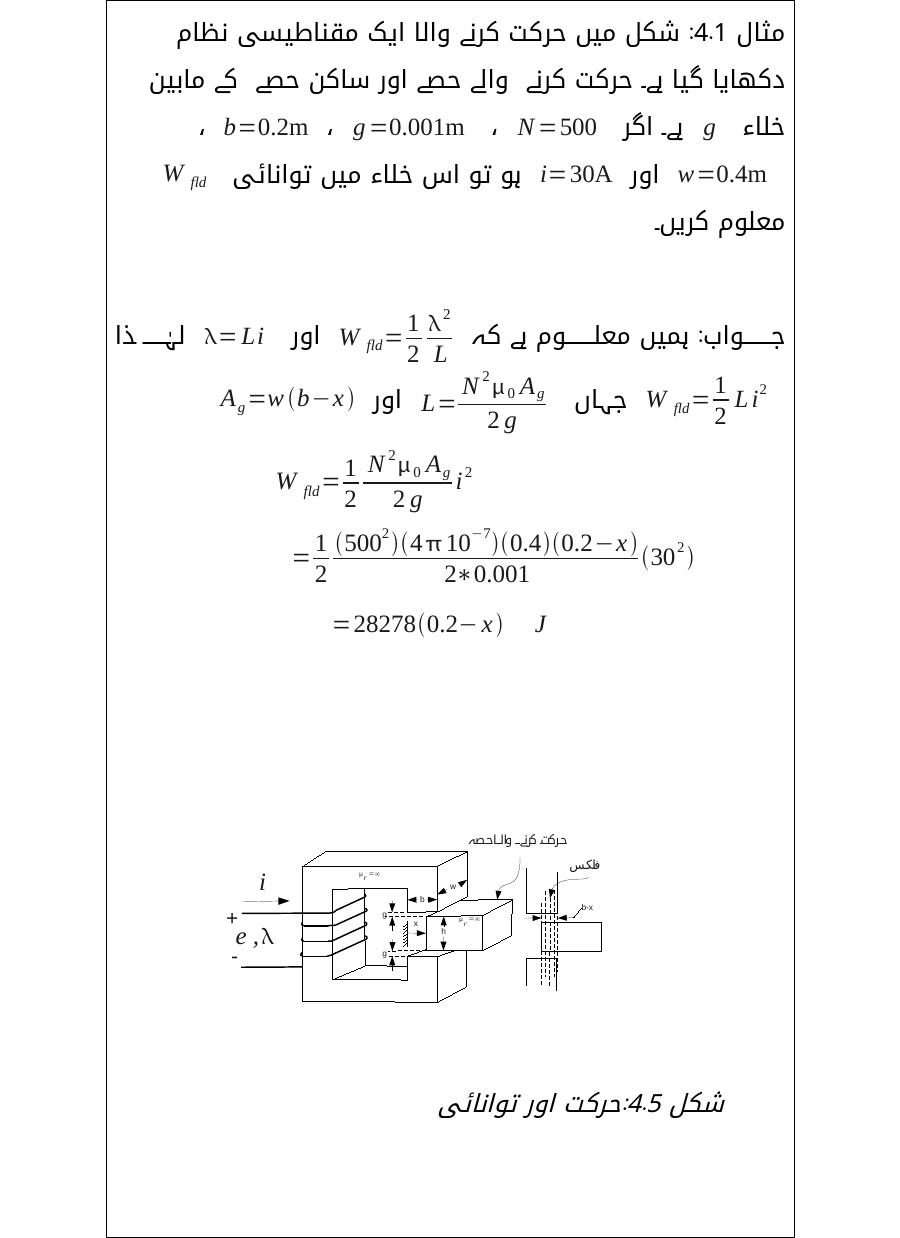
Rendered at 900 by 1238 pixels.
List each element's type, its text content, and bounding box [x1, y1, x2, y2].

text جواب: ہمیں معلوم ہے کہاور لہٰذاجہاں اور [115, 305, 785, 434]
text شکل 4.5:حرکت اور توانائی [176, 767, 724, 1127]
text مثال 4.1: شکل میں حرکت کرنے والا ایک مقناطیسی نظام دکھایا گیا ہے۔ حرکت کرنے والے حصے اور ساکن حصے کے مابین خلاء ہے۔ اگر ، ،،اورہو تو اس خلاء میں توانائی معلوم کریں۔ [115, 9, 785, 246]
